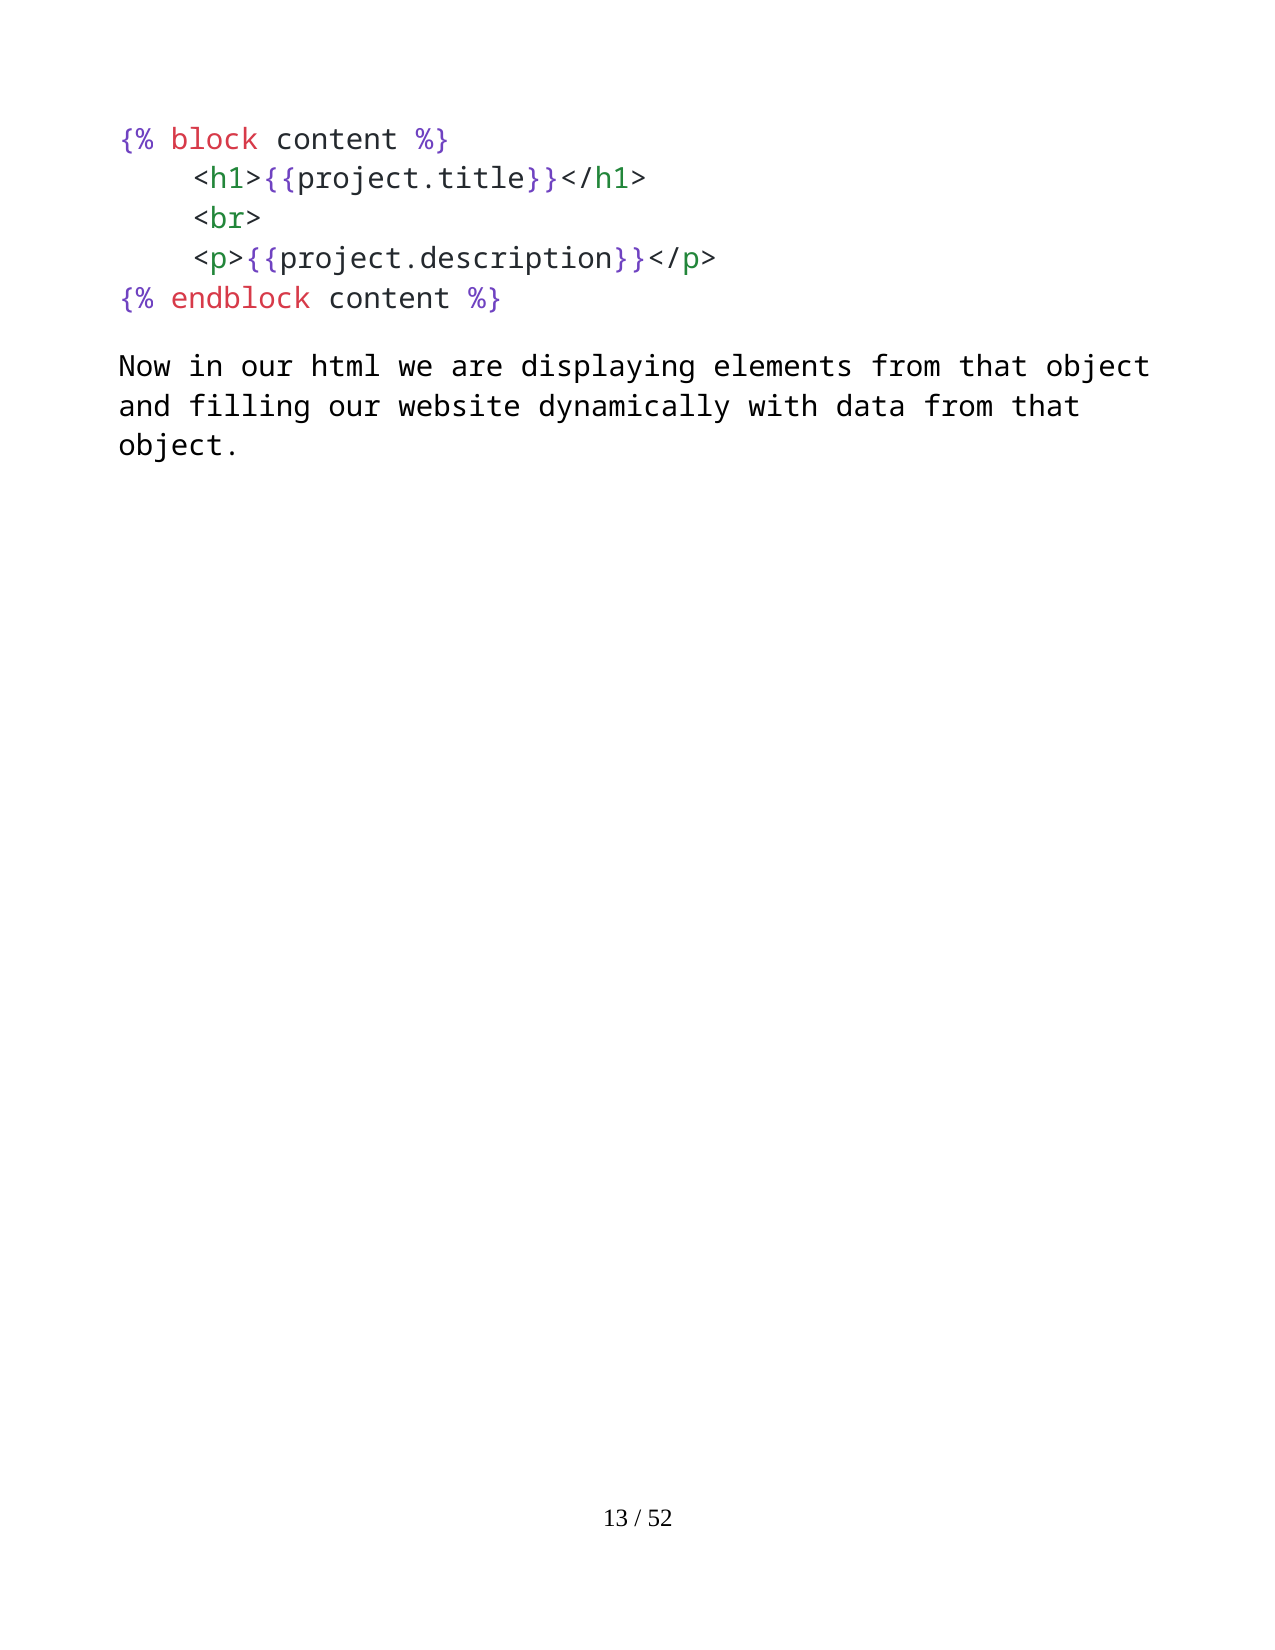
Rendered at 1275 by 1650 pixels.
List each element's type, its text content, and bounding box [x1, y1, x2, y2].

text Now in our html we are displaying elements from that object and filling our website dynamically with data from that object. [118, 345, 1157, 464]
text <br> [118, 197, 1157, 237]
text {% endblock content %} [118, 277, 1157, 317]
text <p>{{project.description}}</p> [118, 237, 1157, 277]
text {% block content %} [118, 118, 1157, 158]
text <h1>{{project.title}}</h1> [118, 158, 1157, 197]
